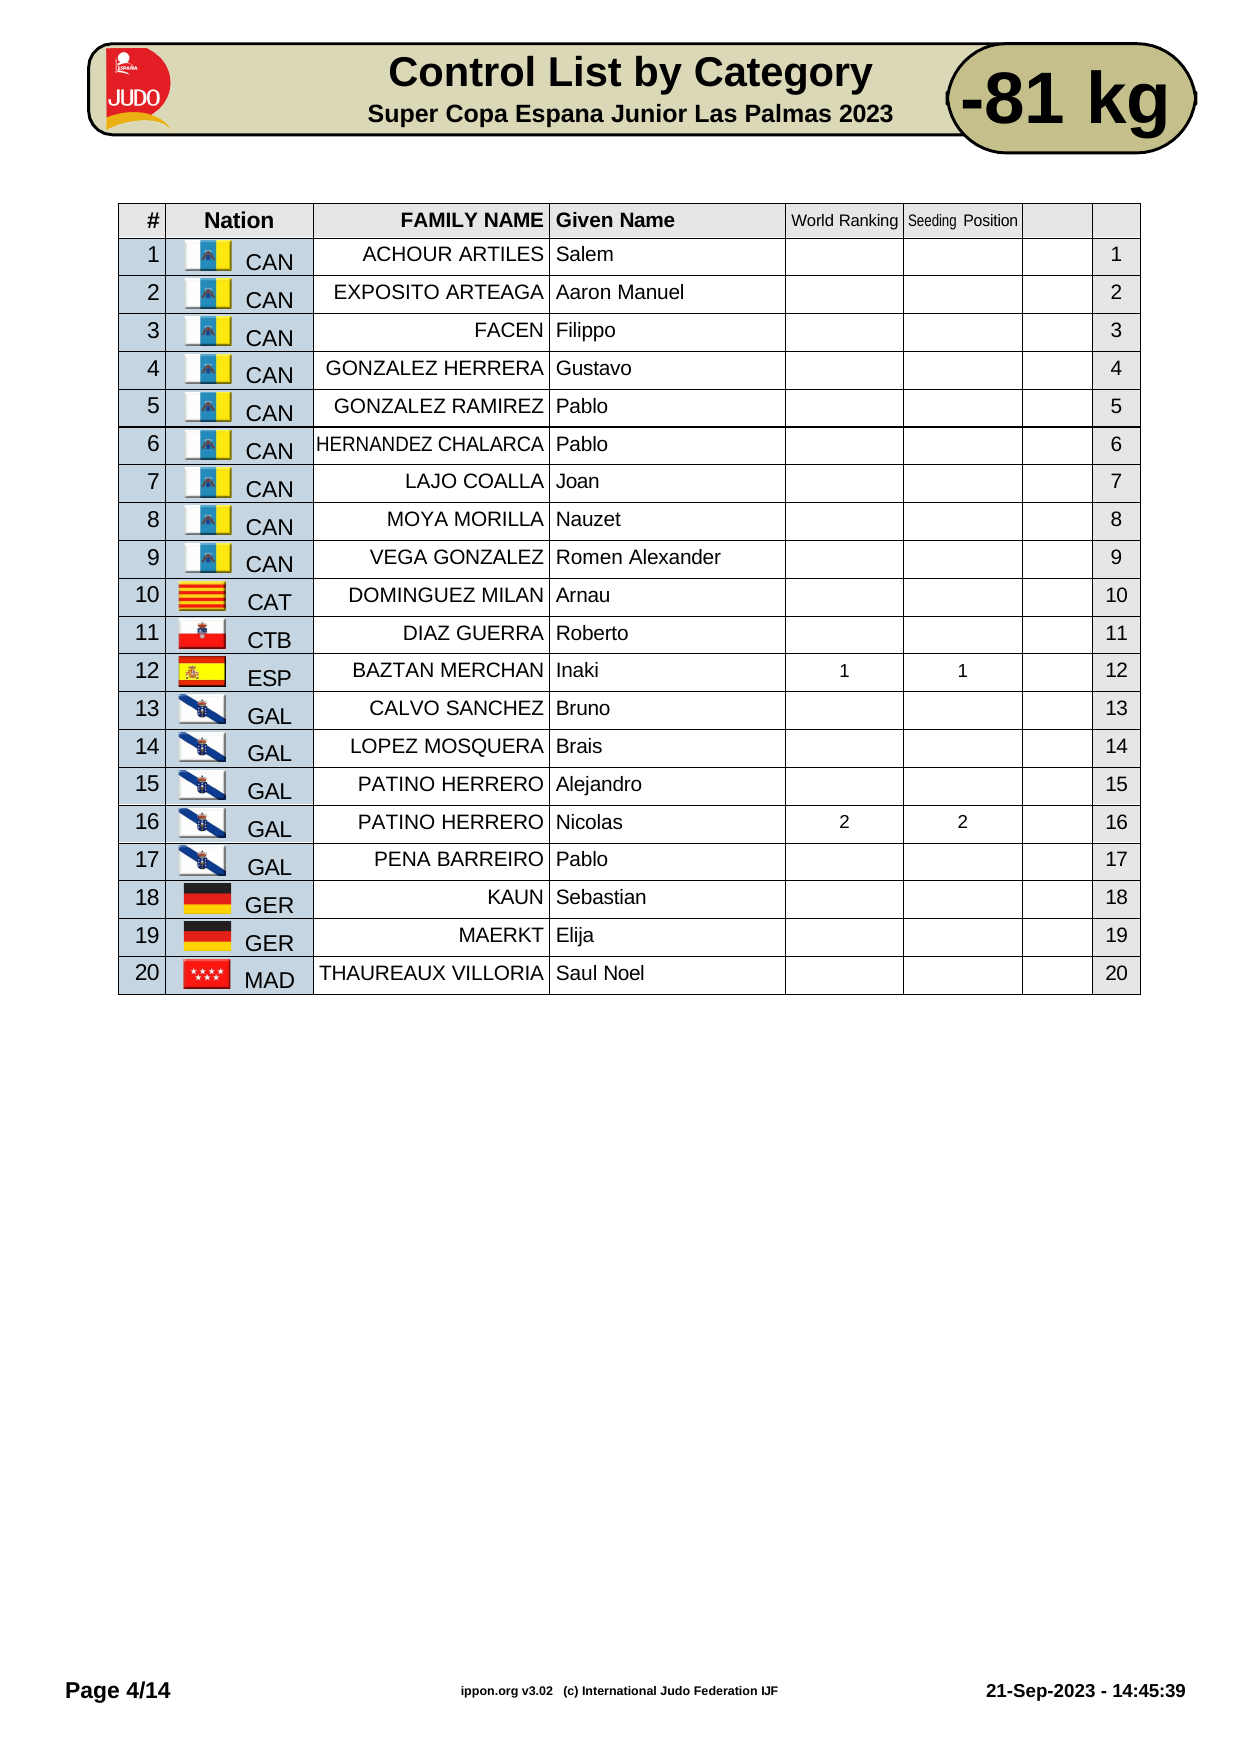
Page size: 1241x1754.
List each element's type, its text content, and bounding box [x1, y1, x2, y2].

table_cell Alejandro [550, 768, 785, 804]
table_cell 2 [786, 806, 903, 842]
table_cell [786, 919, 903, 956]
table_cell 6 [119, 428, 165, 464]
table_cell CTB [166, 617, 313, 653]
table_cell 8 [1093, 503, 1140, 540]
table_cell Pablo [550, 428, 785, 464]
table_cell BAZTAN MERCHAN [314, 654, 549, 691]
table_cell 1 [904, 654, 1022, 691]
table_cell 15 [1093, 768, 1140, 804]
table_cell VEGA GONZALEZ [314, 541, 549, 578]
table_cell [786, 692, 903, 729]
picture [178, 656, 226, 687]
picture [178, 618, 226, 649]
table_cell GAL [166, 692, 313, 729]
picture [184, 467, 232, 498]
table_cell Elija [550, 919, 785, 956]
table_cell [786, 844, 903, 880]
table_cell CAN [166, 541, 313, 578]
table_cell CAN [166, 239, 313, 275]
table_header Seeding Position [904, 204, 1022, 237]
picture [106, 48, 172, 131]
table_cell [1023, 654, 1092, 691]
table_cell [1023, 503, 1092, 540]
table_cell 14 [119, 730, 165, 767]
table_cell [786, 276, 903, 313]
table_cell [1023, 465, 1092, 502]
table_cell [1023, 352, 1092, 389]
table_cell MOYA MORILLA [314, 503, 549, 540]
table_cell [1023, 541, 1092, 578]
table_cell 1 [786, 654, 903, 691]
table_header [1093, 204, 1140, 237]
table_cell [904, 541, 1022, 578]
table_cell [786, 352, 903, 389]
table_cell DIAZ GUERRA [314, 617, 549, 653]
table_cell PATINO HERRERO [314, 806, 549, 842]
table_cell [1023, 617, 1092, 653]
table_cell GONZALEZ HERRERA [314, 352, 549, 389]
table_cell Bruno [550, 692, 785, 729]
picture [184, 543, 232, 573]
picture [178, 770, 226, 800]
table_cell [904, 428, 1022, 464]
table_cell [904, 390, 1022, 426]
text -81 kg [960, 66, 1173, 138]
table_cell [786, 390, 903, 426]
table_cell [1023, 314, 1092, 351]
table_cell 19 [1093, 919, 1140, 956]
table_cell [904, 844, 1022, 880]
picture [184, 430, 232, 460]
text Super Copa Espana Junior Las Palmas 2023 [366, 99, 895, 128]
picture [178, 808, 226, 838]
table_cell CAN [166, 465, 313, 502]
table_cell [904, 692, 1022, 729]
table_cell Joan [550, 465, 785, 502]
table_cell [904, 314, 1022, 351]
table_cell 11 [119, 617, 165, 653]
table_cell 7 [1093, 465, 1140, 502]
table_cell [904, 768, 1022, 804]
table_cell Aaron Manuel [550, 276, 785, 313]
table_cell 11 [1093, 617, 1140, 653]
table_cell [786, 881, 903, 918]
table_cell 4 [1093, 352, 1140, 389]
text Control List by Category [366, 54, 895, 95]
table_cell [786, 314, 903, 351]
table_cell Roberto [550, 617, 785, 653]
table_cell ACHOUR ARTILES [314, 239, 549, 275]
table_cell CAN [166, 314, 313, 351]
table_cell KAUN [314, 881, 549, 918]
table_cell [1023, 881, 1092, 918]
table_cell [904, 239, 1022, 275]
table_cell 15 [119, 768, 165, 804]
table_cell [786, 503, 903, 540]
picture [184, 392, 232, 422]
table_cell [1023, 239, 1092, 275]
table_cell 9 [119, 541, 165, 578]
table_cell FACEN [314, 314, 549, 351]
table_cell [786, 541, 903, 578]
table_cell [904, 276, 1022, 313]
table_cell 19 [119, 919, 165, 956]
table_cell 10 [1093, 579, 1140, 616]
table_cell GER [166, 919, 313, 956]
table_cell 16 [119, 806, 165, 842]
table_cell EXPOSITO ARTEAGA [314, 276, 549, 313]
table_cell LAJO COALLA [314, 465, 549, 502]
table_cell Brais [550, 730, 785, 767]
table_cell GAL [166, 730, 313, 767]
picture [184, 354, 232, 384]
table_cell GONZALEZ RAMIREZ [314, 390, 549, 426]
table_cell 13 [119, 692, 165, 729]
table_cell 6 [1093, 428, 1140, 464]
table_cell [786, 768, 903, 804]
table_cell [786, 617, 903, 653]
table_cell DOMINGUEZ MILAN [314, 579, 549, 616]
table_cell 14 [1093, 730, 1140, 767]
table_cell [904, 579, 1022, 616]
table_cell 1 [119, 239, 165, 275]
table_cell 2 [119, 276, 165, 313]
table_cell Inaki [550, 654, 785, 691]
picture [178, 581, 226, 611]
table_cell 17 [119, 844, 165, 880]
table_header Nation [166, 204, 313, 237]
table_cell 2 [1093, 276, 1140, 313]
table_cell 20 [1093, 957, 1140, 994]
table_cell Filippo [550, 314, 785, 351]
table_cell 12 [1093, 654, 1140, 691]
table_cell 18 [119, 881, 165, 918]
table_cell [1023, 768, 1092, 804]
table_header FAMILY NAME [314, 204, 549, 237]
table_cell GER [166, 881, 313, 918]
table_cell 4 [119, 352, 165, 389]
table_cell 7 [119, 465, 165, 502]
table_cell MAD [166, 957, 313, 994]
table_cell 2 [904, 806, 1022, 842]
table_cell [904, 352, 1022, 389]
table_cell [786, 579, 903, 616]
table_cell GAL [166, 844, 313, 880]
table_cell CAN [166, 352, 313, 389]
picture [183, 883, 232, 914]
table_cell Saul Noel [550, 957, 785, 994]
picture [178, 732, 226, 762]
table_cell GAL [166, 768, 313, 804]
table_cell CALVO SANCHEZ [314, 692, 549, 729]
table_cell 8 [119, 503, 165, 540]
table_cell [904, 730, 1022, 767]
table_cell 13 [1093, 692, 1140, 729]
picture [184, 278, 232, 309]
table_cell [786, 465, 903, 502]
table_cell 20 [119, 957, 165, 994]
table_cell Sebastian [550, 881, 785, 918]
table_cell [1023, 390, 1092, 426]
table_cell GAL [166, 806, 313, 842]
table_cell CAN [166, 503, 313, 540]
table_cell PENA BARREIRO [314, 844, 549, 880]
table_cell [904, 957, 1022, 994]
table_cell CAT [166, 579, 313, 616]
table_cell [904, 465, 1022, 502]
table_cell 3 [1093, 314, 1140, 351]
table_cell Salem [550, 239, 785, 275]
table_cell 5 [1093, 390, 1140, 426]
table_cell 5 [119, 390, 165, 426]
picture [183, 921, 232, 951]
table_cell ESP [166, 654, 313, 691]
table_cell 9 [1093, 541, 1140, 578]
table_cell [786, 730, 903, 767]
table_cell MAERKT [314, 919, 549, 956]
table_cell CAN [166, 390, 313, 426]
picture [183, 959, 231, 989]
table_cell Arnau [550, 579, 785, 616]
table_cell 12 [119, 654, 165, 691]
table_cell [1023, 730, 1092, 767]
table_cell 18 [1093, 881, 1140, 918]
picture [178, 694, 226, 724]
table_cell [904, 881, 1022, 918]
table_cell HERNANDEZ CHALARCA [314, 428, 549, 464]
table_cell 16 [1093, 806, 1140, 842]
table_header Given Name [550, 204, 785, 237]
table_header # [119, 204, 165, 237]
picture [184, 505, 232, 535]
table_cell [1023, 919, 1092, 956]
table_cell 1 [1093, 239, 1140, 275]
table_cell [904, 503, 1022, 540]
table_cell [786, 957, 903, 994]
table_header World Ranking [786, 204, 903, 237]
table_cell LOPEZ MOSQUERA [314, 730, 549, 767]
table_header [1023, 204, 1092, 237]
table_cell Nicolas [550, 806, 785, 842]
table_cell CAN [166, 276, 313, 313]
table_cell 3 [119, 314, 165, 351]
table_cell Romen Alexander [550, 541, 785, 578]
table_cell [904, 919, 1022, 956]
table_cell Gustavo [550, 352, 785, 389]
picture [184, 316, 232, 346]
table_cell Pablo [550, 844, 785, 880]
table_cell [1023, 579, 1092, 616]
table_cell THAUREAUX VILLORIA [314, 957, 549, 994]
table_cell [1023, 957, 1092, 994]
table_cell [786, 428, 903, 464]
table_cell [786, 239, 903, 275]
picture [178, 845, 226, 876]
table_cell 10 [119, 579, 165, 616]
table_cell [1023, 428, 1092, 464]
table_cell Nauzet [550, 503, 785, 540]
table_cell [1023, 276, 1092, 313]
table_cell [1023, 692, 1092, 729]
table_cell Pablo [550, 390, 785, 426]
table_cell 17 [1093, 844, 1140, 880]
picture [184, 240, 232, 271]
table_cell [904, 617, 1022, 653]
table_cell [1023, 844, 1092, 880]
table_cell [1023, 806, 1092, 842]
table_cell CAN [166, 428, 313, 464]
table_cell PATINO HERRERO [314, 768, 549, 804]
